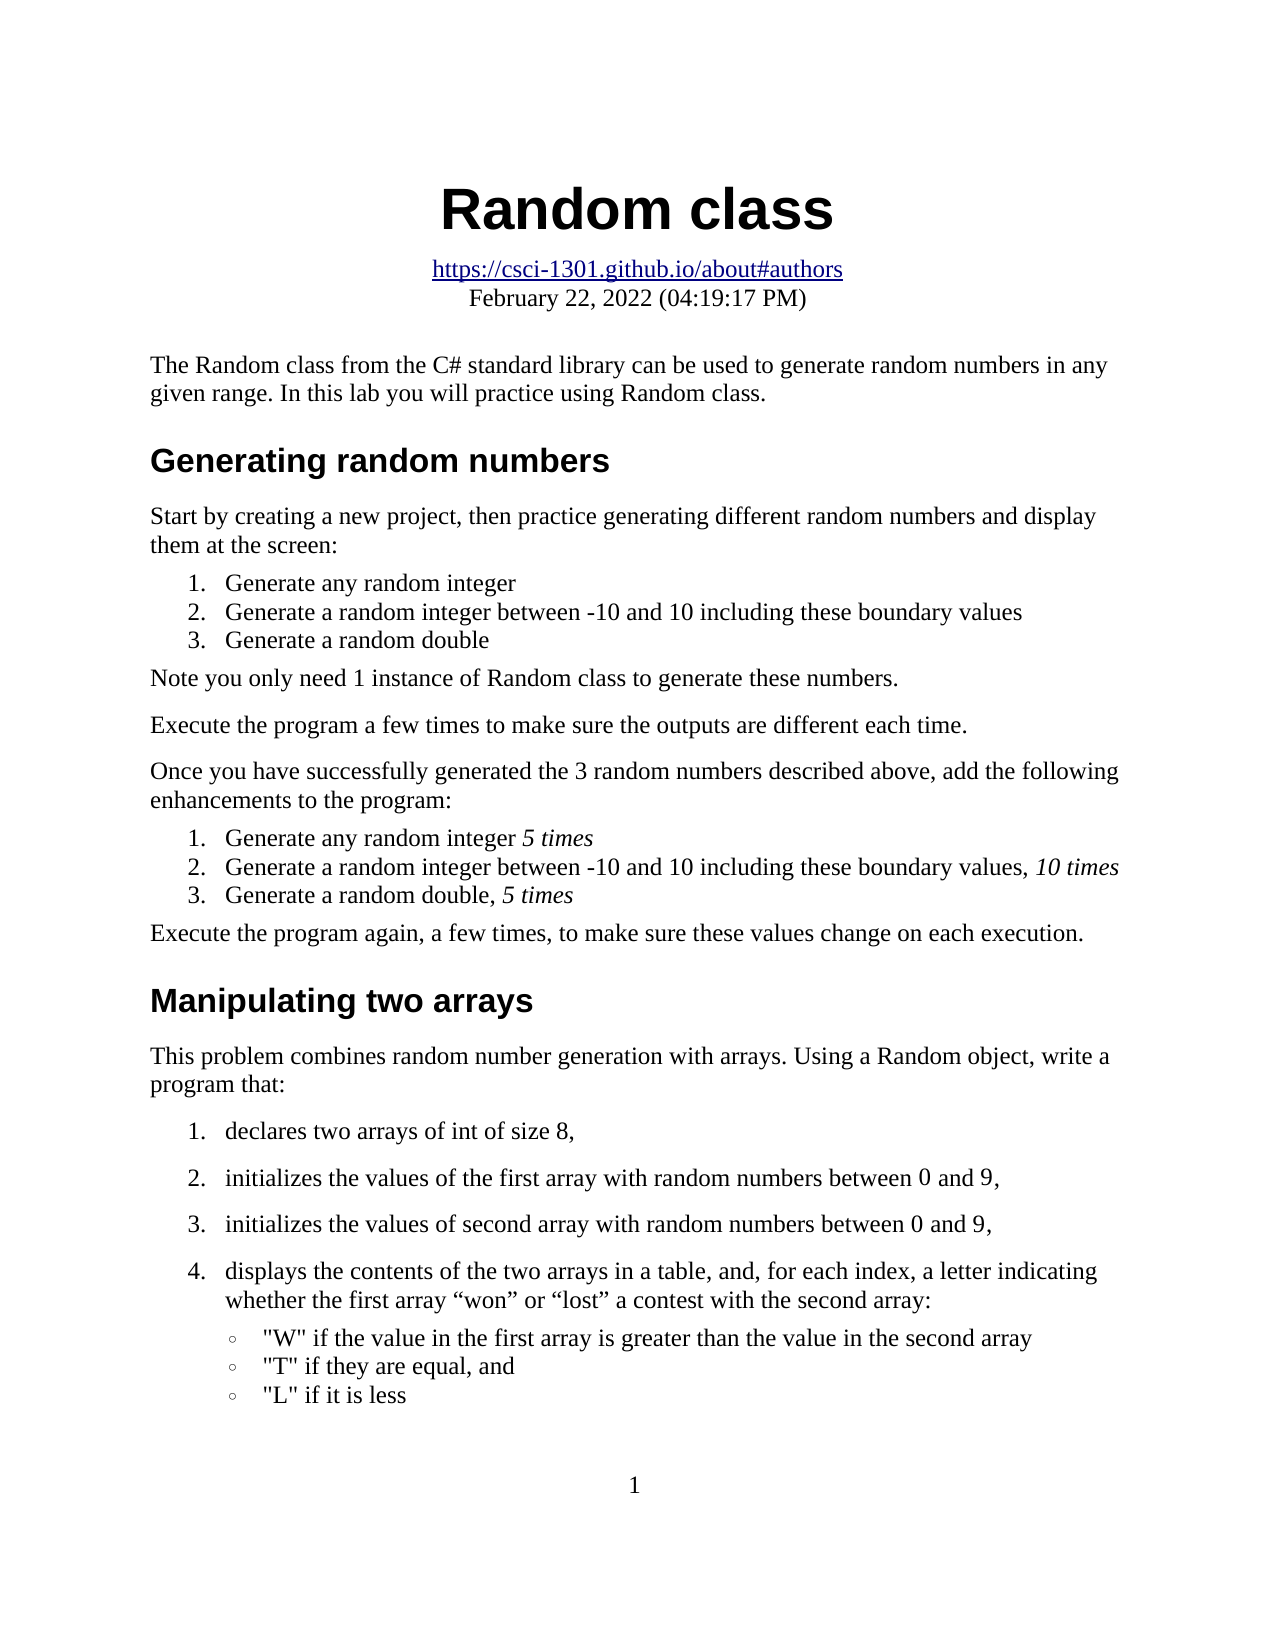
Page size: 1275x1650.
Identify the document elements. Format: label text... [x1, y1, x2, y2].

text Note you only need 1 instance of Random class to generate these numbers. [150, 663, 1125, 692]
text Once you have successfully generated the 3 random numbers described above, add the following enhancements to the program: [150, 756, 1125, 814]
text https://csci-1301.github.io/about#authors [150, 254, 1125, 283]
list Generate any random integer [187, 568, 1125, 597]
list declares two arrays of int of size 8, [187, 1116, 1125, 1145]
text Execute the program a few times to make sure the outputs are different each time. [150, 710, 1125, 738]
text This problem combines random number generation with arrays. Using a Random object, write a program that: [150, 1041, 1125, 1098]
text Execute the program again, a few times, to make sure these values change on each execution. [150, 918, 1125, 947]
list "L" if it is less [225, 1380, 1125, 1409]
text Start by creating a new project, then practice generating different random numbers and display them at the screen: [150, 501, 1125, 559]
list Generate a random integer between -10 and 10 including these boundary values [187, 597, 1125, 625]
list Generate any random integer 5 times [187, 823, 1125, 852]
list initializes the values of second array with random numbers between and , [187, 1209, 1125, 1238]
list Generate a random integer between -10 and 10 including these boundary values, 10 times [187, 852, 1125, 880]
list Generate a random double [187, 625, 1125, 654]
title Random class [150, 175, 1125, 242]
subtitle Manipulating two arrays [150, 981, 1125, 1019]
subtitle Generating random numbers [150, 441, 1125, 480]
list "T" if they are equal, and [225, 1351, 1125, 1380]
list displays the contents of the two arrays in a table, and, for each index, a letter indicating whether the first array “won” or “lost” a contest with the second array: [187, 1256, 1125, 1314]
list Generate a random double, 5 times [187, 880, 1125, 909]
list initializes the values of the first array with random numbers between and , [187, 1163, 1125, 1192]
list "W" if the value in the first array is greater than the value in the second array [225, 1323, 1125, 1351]
text The Random class from the C# standard library can be used to generate random numbers in any given range. In this lab you will practice using Random class. [150, 350, 1125, 407]
text February 22, 2022 (04:19:17 PM) [150, 283, 1125, 312]
